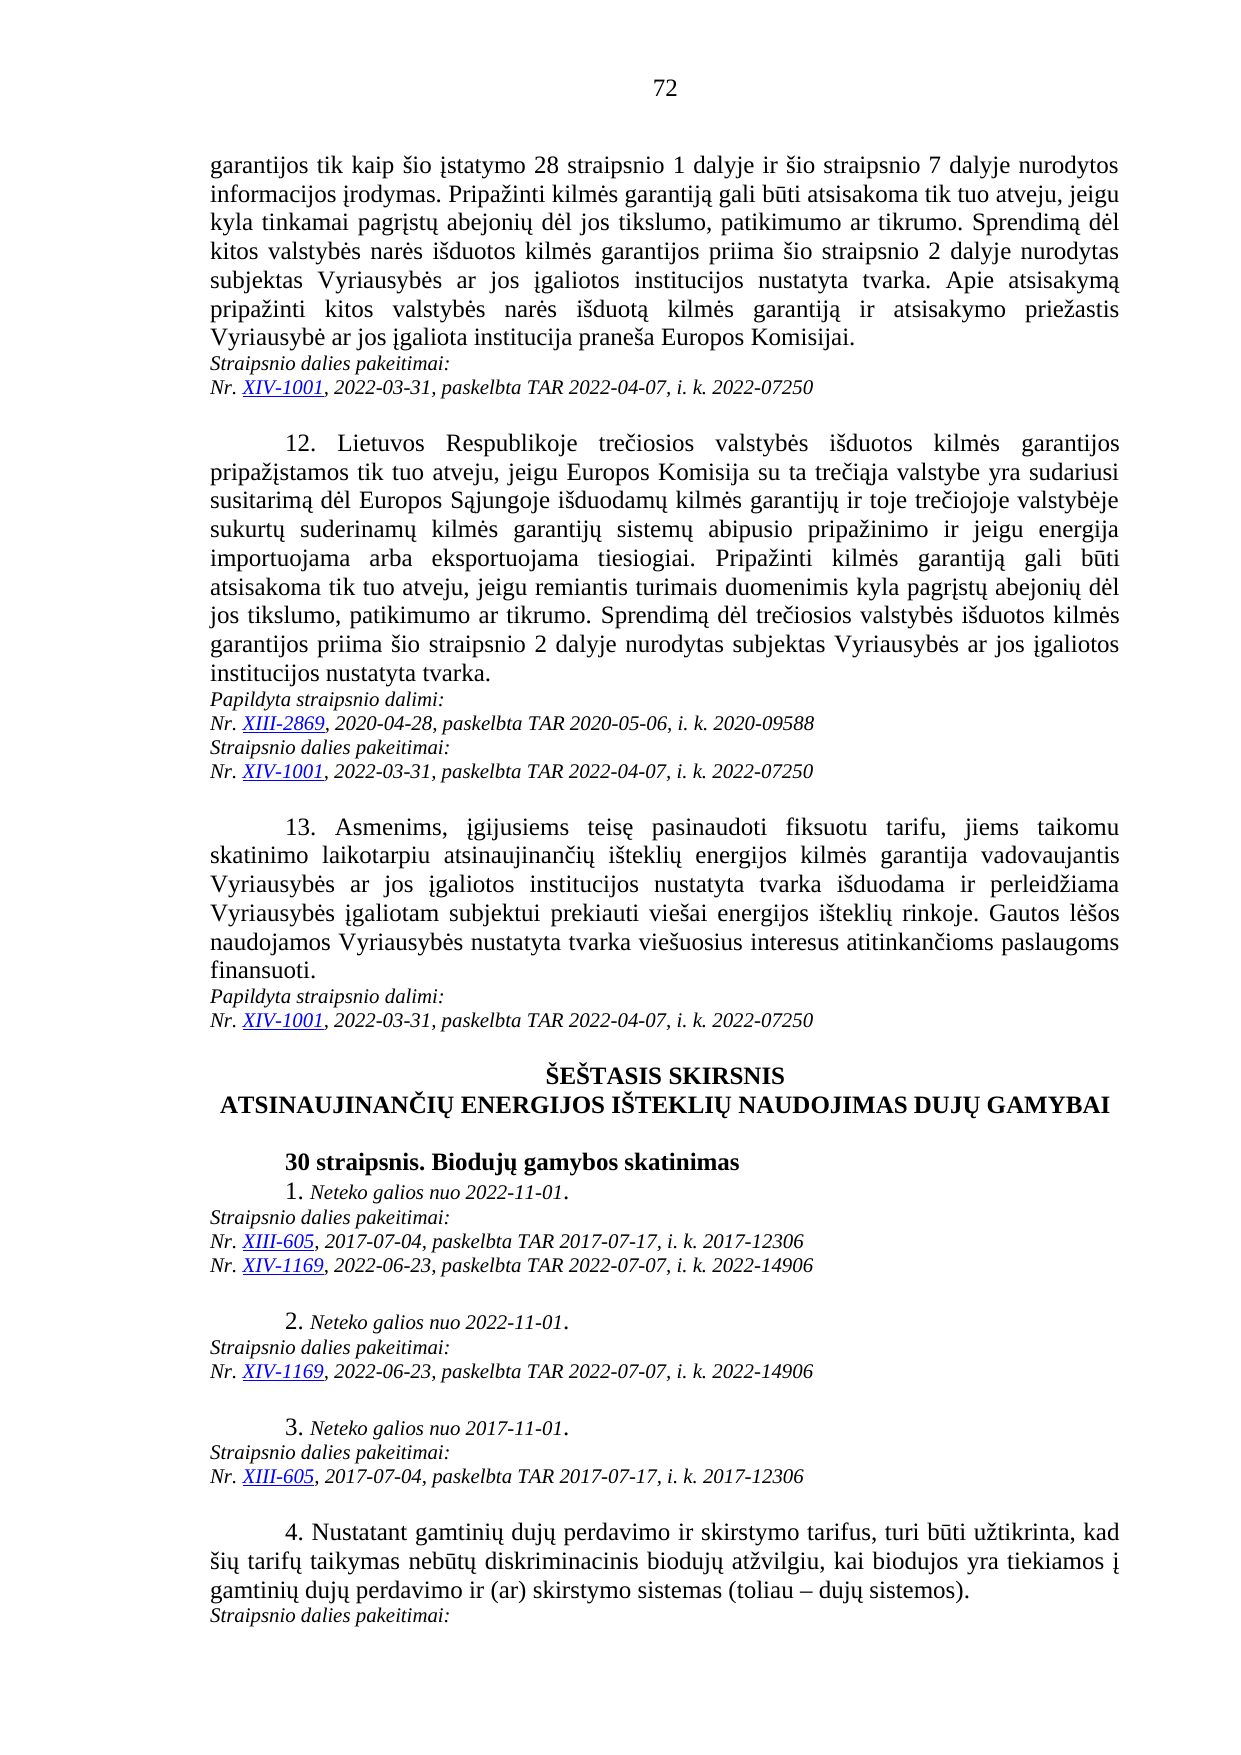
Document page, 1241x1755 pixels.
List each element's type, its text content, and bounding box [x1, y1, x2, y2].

text Nr. XIV-1001, 2022-03-31, paskelbta TAR 2022-04-07, i. k. 2022-07250 [210, 759, 1120, 783]
text Nr. XIII-605, 2017-07-04, paskelbta TAR 2017-07-17, i. k. 2017-12306 [210, 1229, 1120, 1253]
text Papildyta straipsnio dalimi: [210, 984, 1120, 1008]
text 12. Lietuvos Respublikoje trečiosios valstybės išduotos kilmės garantijos pripažįstamos tik tuo atveju, jeigu Europos Komisija su ta trečiąja valstybe yra sudariusi susitarimą dėl Europos Sąjungoje išduodamų kilmės garantijų ir toje trečiojoje valstybėje sukurtų suderinamų kilmės garantijų sistemų abipusio pripažinimo ir jeigu energija importuojama arba eksportuojama tiesiogiai. Pripažinti kilmės garantiją gali būti atsisakoma tik tuo atveju, jeigu remiantis turimais duomenimis kyla pagrįstų abejonių dėl jos tikslumo, patikimumo ar tikrumo. Sprendimą dėl trečiosios valstybės išduotos kilmės garantijos priima šio straipsnio 2 dalyje nurodytas subjektas Vyriausybės ar jos įgaliotos institucijos nustatyta tvarka. [210, 428, 1120, 687]
text Nr. XIV-1001, 2022-03-31, paskelbta TAR 2022-04-07, i. k. 2022-07250 [210, 375, 1120, 399]
text Straipsnio dalies pakeitimai: [210, 1205, 1120, 1229]
text 3. Neteko galios nuo 2017-11-01. [210, 1412, 1120, 1440]
text 4. Nustatant gamtinių dujų perdavimo ir skirstymo tarifus, turi būti užtikrinta, kad šių tarifų taikymas nebūtų diskriminacinis biodujų atžvilgiu, kai biodujos yra tiekiamos į gamtinių dujų perdavimo ir (ar) skirstymo sistemas (toliau – dujų sistemos). [210, 1517, 1120, 1603]
text 30 straipsnis. Biodujų gamybos skatinimas [210, 1147, 1120, 1176]
text Straipsnio dalies pakeitimai: [210, 1603, 1120, 1627]
text Nr. XIII-605, 2017-07-04, paskelbta TAR 2017-07-17, i. k. 2017-12306 [210, 1464, 1120, 1488]
text 13. Asmenims, įgijusiems teisę pasinaudoti fiksuotu tarifu, jiems taikomu skatinimo laikotarpiu atsinaujinančių išteklių energijos kilmės garantija vadovaujantis Vyriausybės ar jos įgaliotos institucijos nustatyta tvarka išduodama ir perleidžiama Vyriausybės įgaliotam subjektui prekiauti viešai energijos išteklių rinkoje. Gautos lėšos naudojamos Vyriausybės nustatyta tvarka viešuosius interesus atitinkančioms paslaugoms finansuoti. [210, 812, 1120, 984]
text 1. Neteko galios nuo 2022-11-01. [210, 1176, 1120, 1205]
text garantijos tik kaip šio įstatymo 28 straipsnio 1 dalyje ir šio straipsnio 7 dalyje nurodytos informacijos įrodymas. Pripažinti kilmės garantiją gali būti atsisakoma tik tuo atveju, jeigu kyla tinkamai pagrįstų abejonių dėl jos tikslumo, patikimumo ar tikrumo. Sprendimą dėl kitos valstybės narės išduotos kilmės garantijos priima šio straipsnio 2 dalyje nurodytas subjektas Vyriausybės ar jos įgaliotos institucijos nustatyta tvarka. Apie atsisakymą pripažinti kitos valstybės narės išduotą kilmės garantiją ir atsisakymo priežastis Vyriausybė ar jos įgaliota institucija praneša Europos Komisijai. [210, 150, 1120, 351]
text Nr. XIV-1169, 2022-06-23, paskelbta TAR 2022-07-07, i. k. 2022-14906 [210, 1253, 1120, 1277]
text Straipsnio dalies pakeitimai: [210, 1335, 1120, 1359]
text Nr. XIV-1001, 2022-03-31, paskelbta TAR 2022-04-07, i. k. 2022-07250 [210, 1008, 1120, 1032]
text ATSINAUJINANČIŲ ENERGIJOS IŠTEKLIŲ NAUDOJIMAS DUJŲ GAMYBAI [210, 1090, 1120, 1119]
text Nr. XIII-2869, 2020-04-28, paskelbta TAR 2020-05-06, i. k. 2020-09588 [210, 711, 1120, 735]
text Nr. XIV-1169, 2022-06-23, paskelbta TAR 2022-07-07, i. k. 2022-14906 [210, 1359, 1120, 1383]
text Papildyta straipsnio dalimi: [210, 687, 1120, 711]
text 2. Neteko galios nuo 2022-11-01. [210, 1306, 1120, 1335]
text Straipsnio dalies pakeitimai: [210, 351, 1120, 375]
text Straipsnio dalies pakeitimai: [210, 735, 1120, 759]
text ŠEŠTASIS SKIRSNIS [210, 1061, 1120, 1090]
text Straipsnio dalies pakeitimai: [210, 1440, 1120, 1464]
